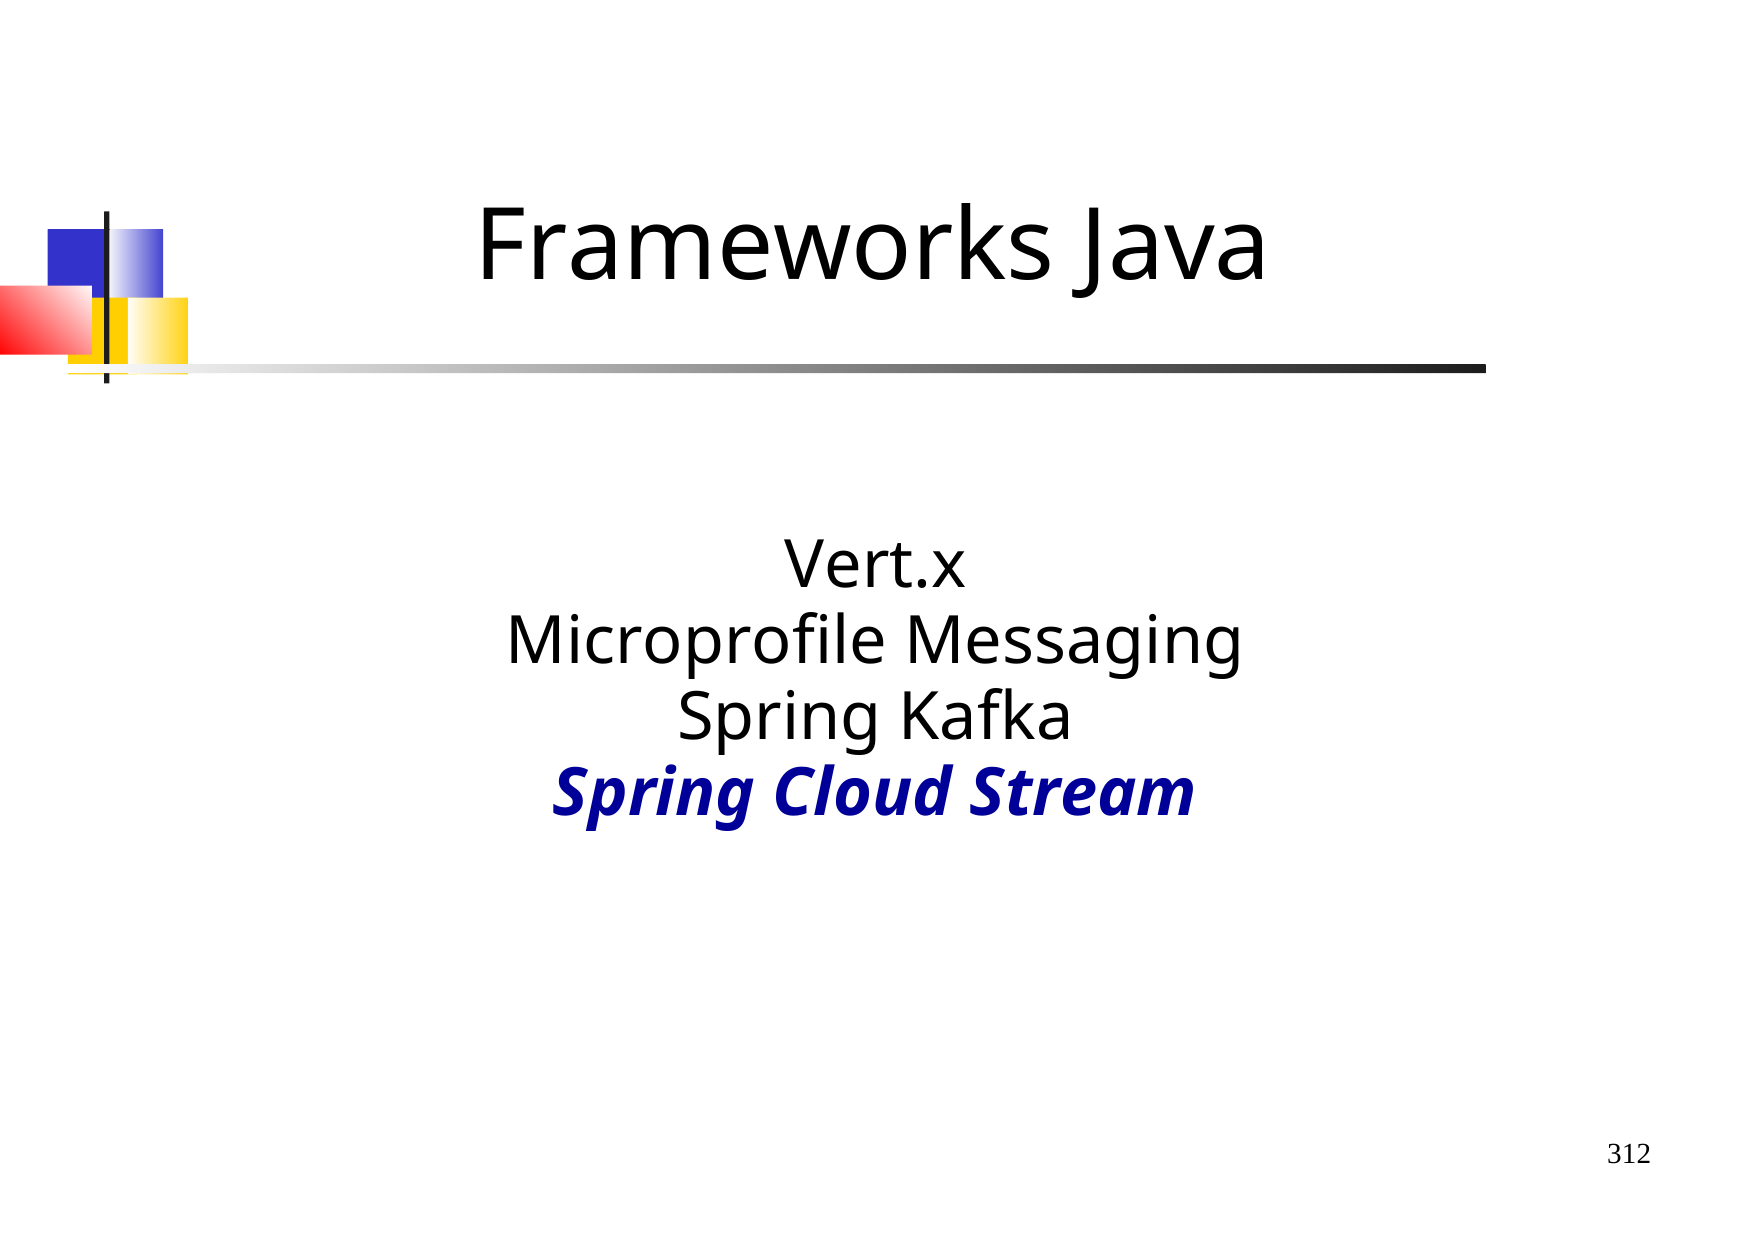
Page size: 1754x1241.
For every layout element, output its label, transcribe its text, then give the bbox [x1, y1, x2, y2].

title Frameworks Java [179, 139, 1567, 351]
subtitle Vert.x Microprofile Messaging Spring Kafka Spring Cloud Stream [179, 371, 1567, 1091]
